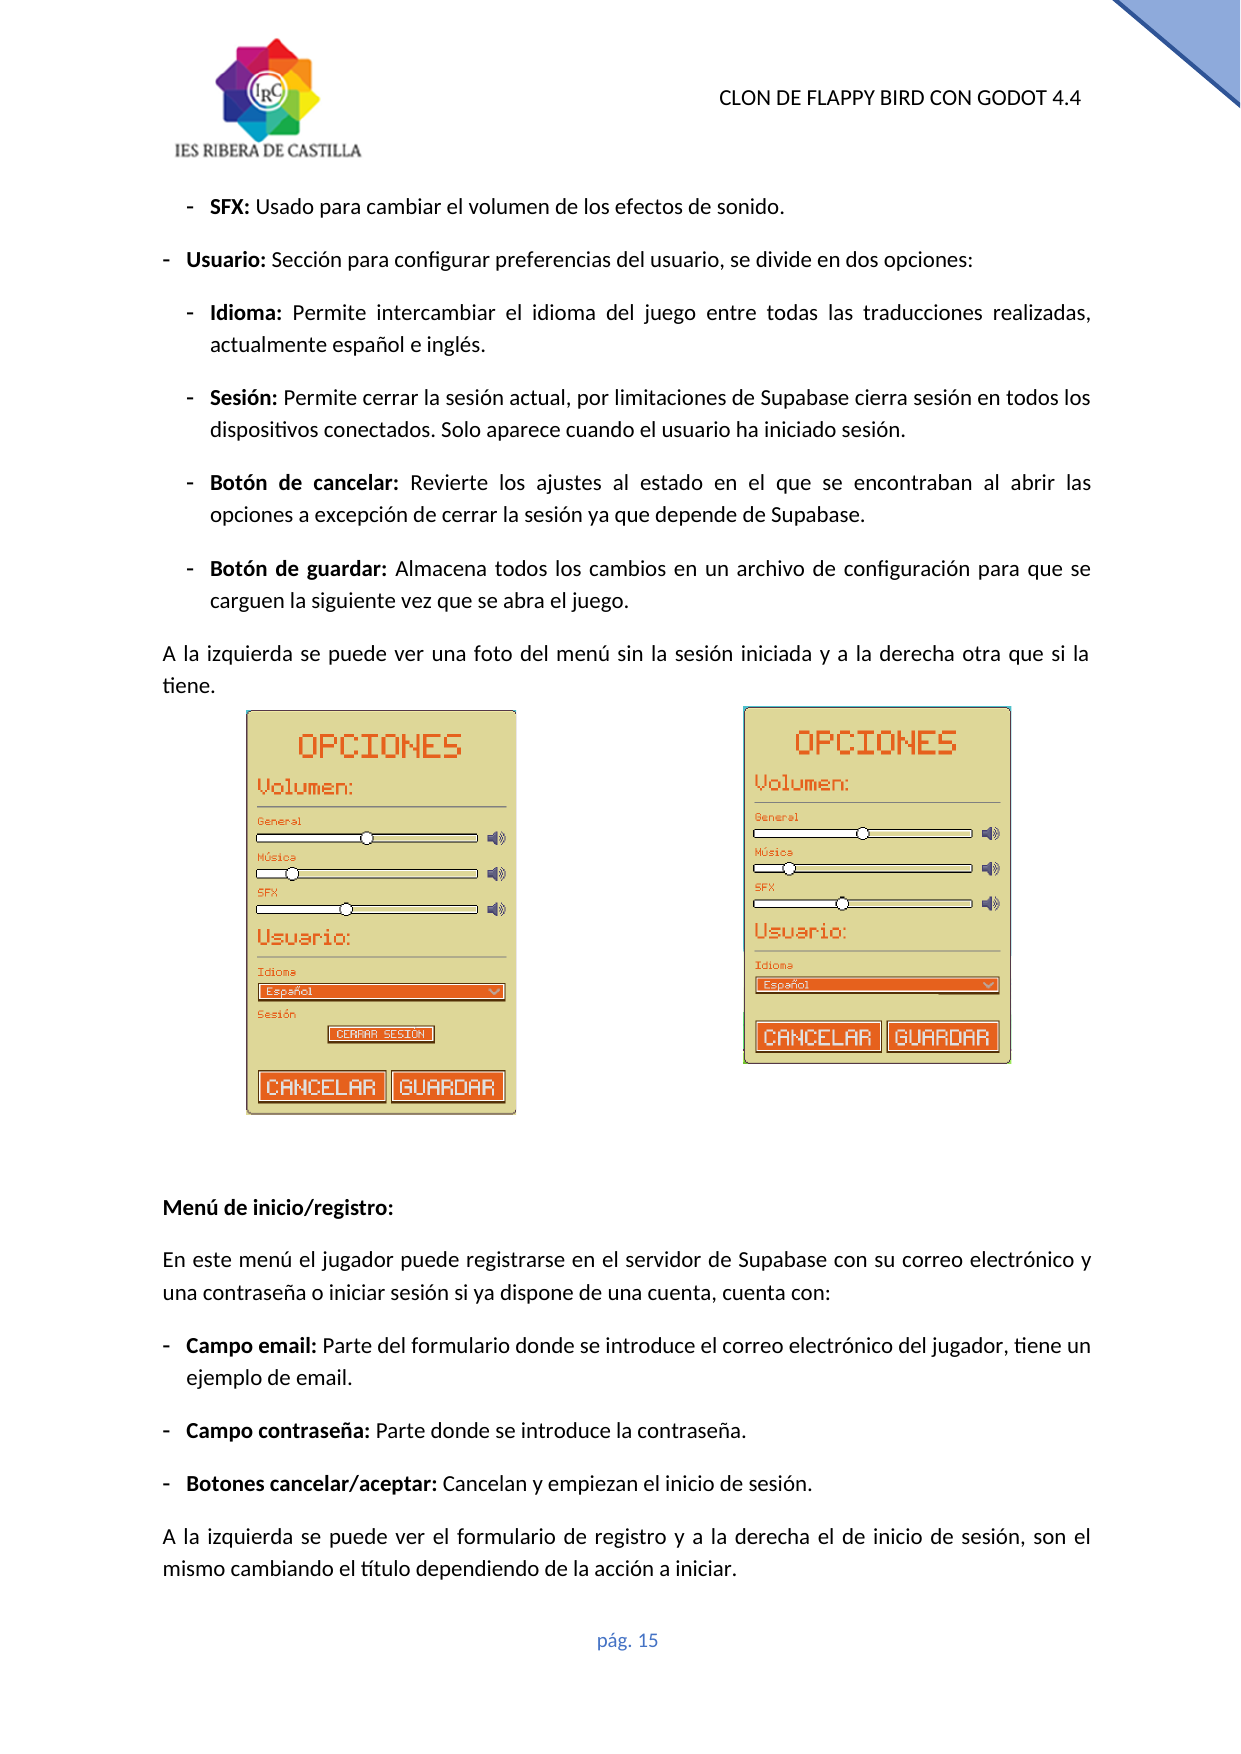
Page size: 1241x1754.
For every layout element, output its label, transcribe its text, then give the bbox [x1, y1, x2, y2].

list Botones cancelar/aceptar: Cancelan y empiezan el inicio de sesión. [162, 1469, 1093, 1497]
picture [173, 29, 366, 164]
list Botón de cancelar: Revierte los ajustes al estado en el que se encontraban al abrir las opciones a excepción de cerrar la sesión ya que depende de Supabase. [186, 468, 1093, 529]
text Menú de inicio/registro: [162, 1193, 1093, 1221]
list SFX: Usado para cambiar el volumen de los efectos de sonido. [186, 192, 1093, 220]
picture [743, 706, 1012, 1064]
text A la izquierda se puede ver una foto del menú sin la sesión iniciada y a la derecha otra que si la tiene. [162, 639, 1093, 699]
list Sesión: Permite cerrar la sesión actual, por limitaciones de Supabase cierra sesión en todos los dispositivos conectados. Solo aparece cuando el usuario ha iniciado sesión. [186, 383, 1093, 443]
list Usuario: Sección para configurar preferencias del usuario, se divide en dos opciones: [162, 245, 1093, 273]
list Campo email: Parte del formulario donde se introduce el correo electrónico del jugador, tiene un ejemplo de email. [162, 1331, 1093, 1391]
list Idioma: Permite intercambiar el idioma del juego entre todas las traducciones realizadas, actualmente español e inglés. [186, 298, 1093, 358]
text En este menú el jugador puede registrarse en el servidor de Supabase con su correo electrónico y una contraseña o iniciar sesión si ya dispone de una cuenta, cuenta con: [162, 1246, 1093, 1306]
list Botón de guardar: Almacena todos los cambios en un archivo de configuración para que se carguen la siguiente vez que se abra el juego. [186, 554, 1093, 614]
list Campo contraseña: Parte donde se introduce la contraseña. [162, 1416, 1093, 1444]
picture [246, 710, 517, 1115]
text A la izquierda se puede ver el formulario de registro y a la derecha el de inicio de sesión, son el mismo cambiando el título dependiendo de la acción a iniciar. [162, 1522, 1093, 1582]
